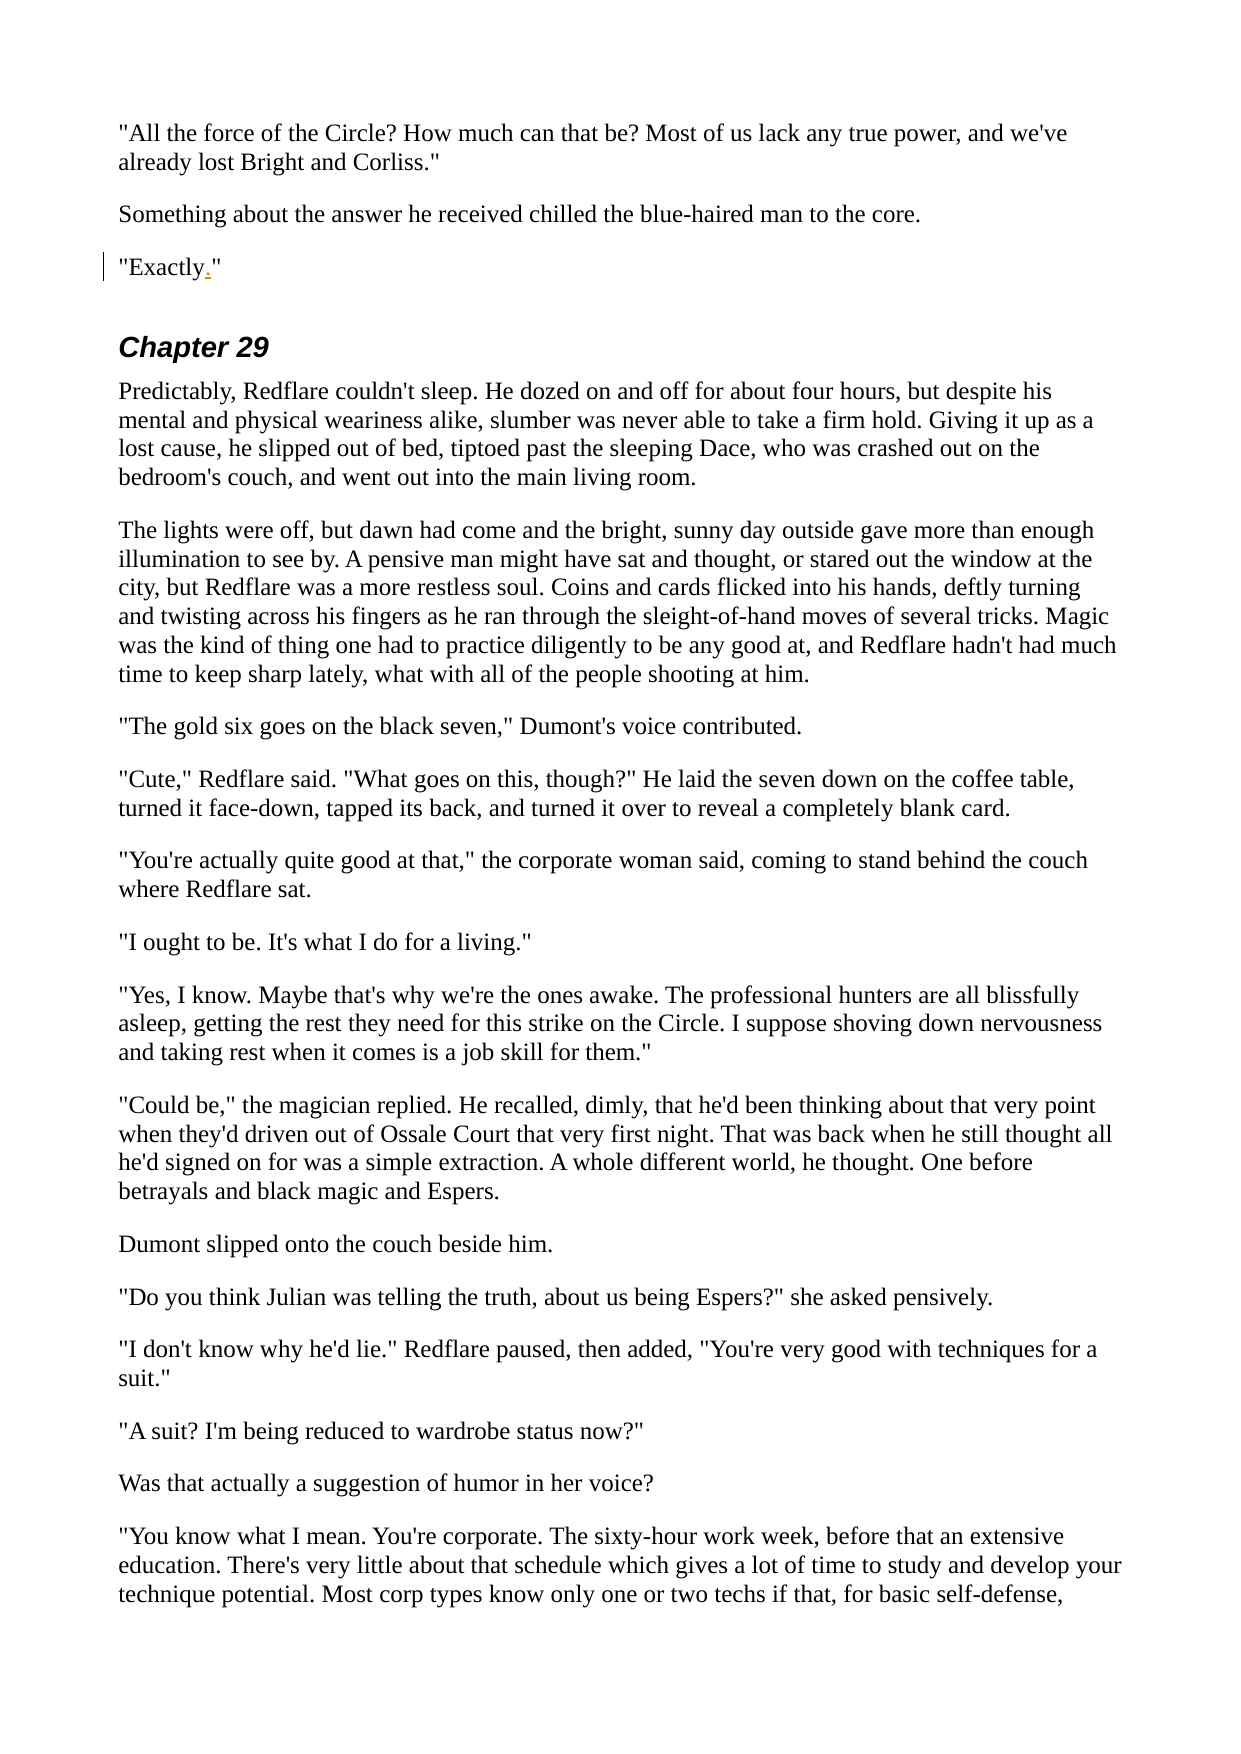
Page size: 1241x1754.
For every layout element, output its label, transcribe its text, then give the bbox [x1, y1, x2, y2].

text "Could be," the magician replied. He recalled, dimly, that he'd been thinking about that very point when they'd driven out of Ossale Court that very first night. That was back when he still thought all he'd signed on for was a simple extraction. A whole different world, he thought. One before betrayals and black magic and Espers. [118, 1090, 1122, 1205]
text "You know what I mean. You're corporate. The sixty-hour work week, before that an extensive education. There's very little about that schedule which gives a lot of time to study and develop your technique potential. Most corp types know only one or two techs if that, for basic self-defense, [118, 1521, 1122, 1607]
subtitle Chapter 29 [118, 330, 1122, 363]
text "All the force of the Circle? How much can that be? Most of us lack any true power, and we've already lost Bright and Corliss." [118, 118, 1122, 176]
text "Do you think Julian was telling the truth, about us being Espers?" she asked pensively. [118, 1282, 1122, 1310]
text "I ought to be. It's what I do for a living." [118, 927, 1122, 956]
text "You're actually quite good at that," the corporate woman said, coming to stand behind the couch where Redflare sat. [118, 846, 1122, 903]
text Something about the answer he received chilled the blue-haired man to the core. [118, 199, 1122, 228]
text "Cute," Redflare said. "What goes on this, though?" He laid the seven down on the coffee table, turned it face-down, tapped its back, and turned it over to reveal a completely blank card. [118, 764, 1122, 822]
text "A suit? I'm being reduced to wardrobe status now?" [118, 1416, 1122, 1444]
text "I don't know why he'd lie." Redflare paused, then added, "You're very good with techniques for a suit." [118, 1334, 1122, 1392]
text Was that actually a suggestion of humor in her voice? [118, 1468, 1122, 1497]
text Dumont slipped onto the couch beside him. [118, 1229, 1122, 1258]
text "Yes, I know. Maybe that's why we're the ones awake. The professional hunters are all blissfully asleep, getting the rest they need for this strike on the Circle. I suppose shoving down nervousness and taking rest when it comes is a job skill for them." [118, 980, 1122, 1066]
text "Exactly." [118, 252, 1122, 281]
text Predictably, Redflare couldn't sleep. He dozed on and off for about four hours, but despite his mental and physical weariness alike, slumber was never able to take a firm hold. Giving it up as a lost cause, he slipped out of bed, tiptoed past the sleeping Dace, who was crashed out on the bedroom's couch, and went out into the main living room. [118, 376, 1122, 491]
text The lights were off, but dawn had come and the bright, sunny day outside gave more than enough illumination to see by. A pensive man might have sat and thought, or stared out the window at the city, but Redflare was a more restless soul. Coins and cards flicked into his hands, deftly turning and twisting across his fingers as he ran through the sleight-of-hand moves of several tricks. Magic was the kind of thing one had to practice diligently to be any good at, and Redflare hadn't had much time to keep sharp lately, what with all of the people shooting at him. [118, 515, 1122, 687]
text "The gold six goes on the black seven," Dumont's voice contributed. [118, 711, 1122, 740]
